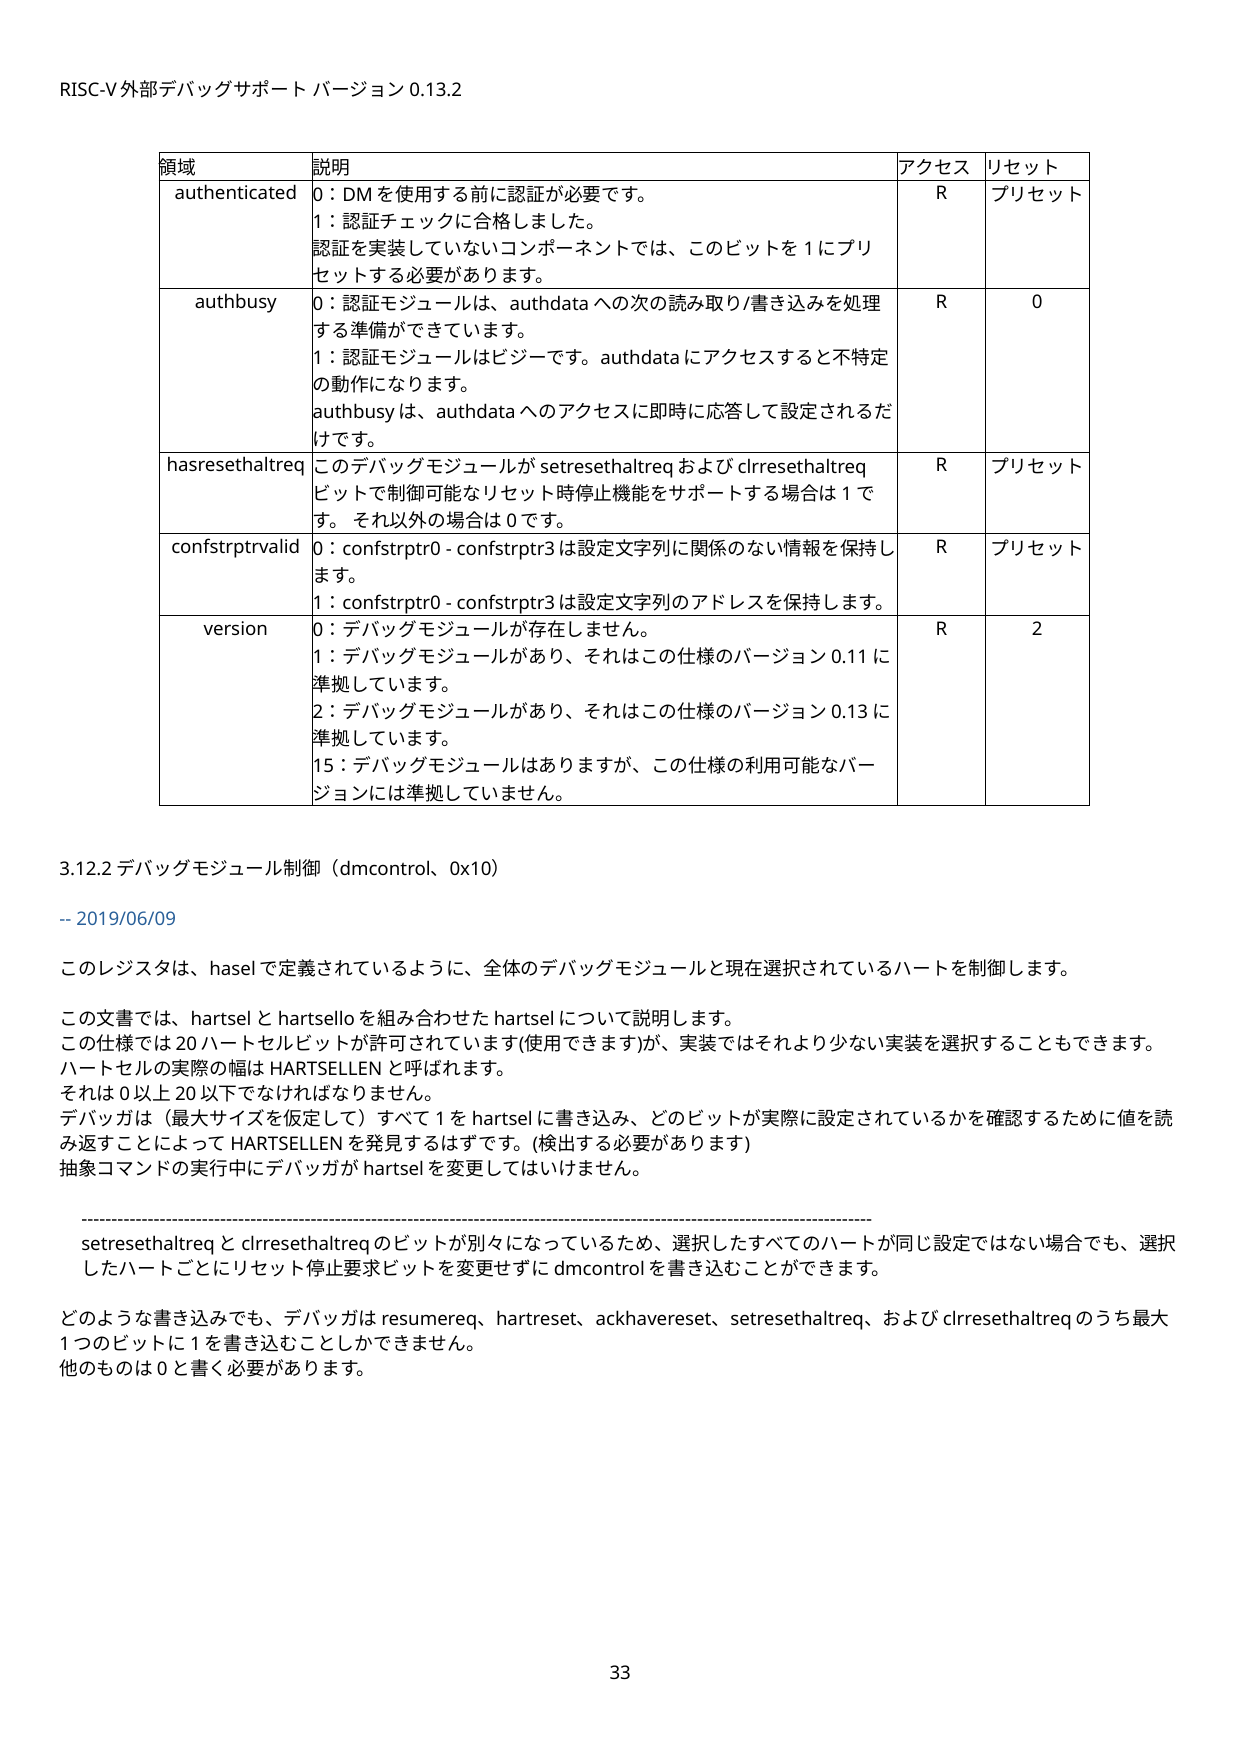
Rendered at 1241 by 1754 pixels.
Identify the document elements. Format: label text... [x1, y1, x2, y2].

table_cell プリセット [986, 534, 1089, 615]
table_cell プリセット [986, 453, 1089, 533]
table_cell authbusy [160, 289, 312, 452]
text この仕様では20ハートセルビットが許可されています(使用できます)が、実装ではそれより少ない実装を選択することもできます。 [59, 1030, 1181, 1055]
text ----------------------------------------------------------------------------------------------------------------------------------- [81, 1205, 1181, 1230]
table_header 説明 [313, 153, 897, 179]
table_cell R [898, 453, 985, 533]
table_cell 2 [986, 616, 1089, 805]
text このレジスタは、haselで定義されているように、全体のデバッグモジュールと現在選択されているハートを制御します。 [59, 955, 1181, 980]
text 他のものは0と書く必要があります。 [59, 1355, 1181, 1380]
table_cell R [898, 181, 985, 288]
table_cell confstrptrvalid [160, 534, 312, 615]
table_cell hasresethaltreq [160, 453, 312, 533]
table_header リセット [986, 153, 1089, 179]
table_cell 0：認証モジュールは、authdataへの次の読み取り/書き込みを処理する準備ができています。 1：認証モジュールはビジーです。authdataにアクセスすると不特定の動作になります。 authbusyは、authdataへのアクセスに即時に応答して設定されるだけです。 [313, 289, 897, 452]
table_cell 0 [986, 289, 1089, 452]
table_cell version [160, 616, 312, 805]
text デバッガは（最大サイズを仮定して）すべて1をhartselに書き込み、どのビットが実際に設定されているかを確認するために値を読み返すことによってHARTSELLENを発見するはずです。(検出する必要があります) [59, 1105, 1181, 1155]
text この文書では、hartselとhartselloを組み合わせたhartselについて説明します。 [59, 1005, 1181, 1030]
table_header 領域 [160, 153, 312, 179]
text -- 2019/06/09 [59, 905, 1181, 930]
text 3.12.2デバッグモジュール制御（dmcontrol、0x10） [59, 855, 1181, 880]
table_cell R [898, 289, 985, 452]
table_cell authenticated [160, 181, 312, 288]
text ハートセルの実際の幅はHARTSELLENと呼ばれます。 [59, 1055, 1181, 1080]
table_cell 0：DMを使用する前に認証が必要です。 1：認証チェックに合格しました。 認証を実装していないコンポーネントでは、このビットを1にプリセットする必要があります。 [313, 181, 897, 288]
table_cell 0：confstrptr0 - confstrptr3は設定文字列に関係のない情報を保持します。 1：confstrptr0 - confstrptr3は設定文字列のアドレスを保持します。 [313, 534, 897, 615]
text setresethaltreqとclrresethaltreqのビットが別々になっているため、選択したすべてのハートが同じ設定ではない場合でも、選択したハートごとにリセット停止要求ビットを変更せずにdmcontrolを書き込むことができます。 [81, 1230, 1181, 1280]
table_header アクセス [898, 153, 985, 179]
text それは0以上20以下でなければなりません。 [59, 1080, 1181, 1105]
table_cell R [898, 616, 985, 805]
text どのような書き込みでも、デバッガはresumereq、hartreset、ackhavereset、setresethaltreq、およびclrresethaltreqのうち最大1つのビットに1を書き込むことしかできません。 [59, 1305, 1181, 1355]
text 抽象コマンドの実行中にデバッガがhartselを変更してはいけません。 [59, 1155, 1181, 1180]
table_cell このデバッグモジュールがsetresethaltreqおよびclrresethaltreqビットで制御可能なリセット時停止機能をサポートする場合は1です。 それ以外の場合は0です。 [313, 453, 897, 533]
table_cell プリセット [986, 181, 1089, 288]
table_cell 0：デバッグモジュールが存在しません。 1：デバッグモジュールがあり、それはこの仕様のバージョン0.11に準拠しています。 2：デバッグモジュールがあり、それはこの仕様のバージョン0.13に準拠しています。 15：デバッグモジュールはありますが、この仕様の利用可能なバージョンには準拠していません。 [313, 616, 897, 805]
table_cell R [898, 534, 985, 615]
